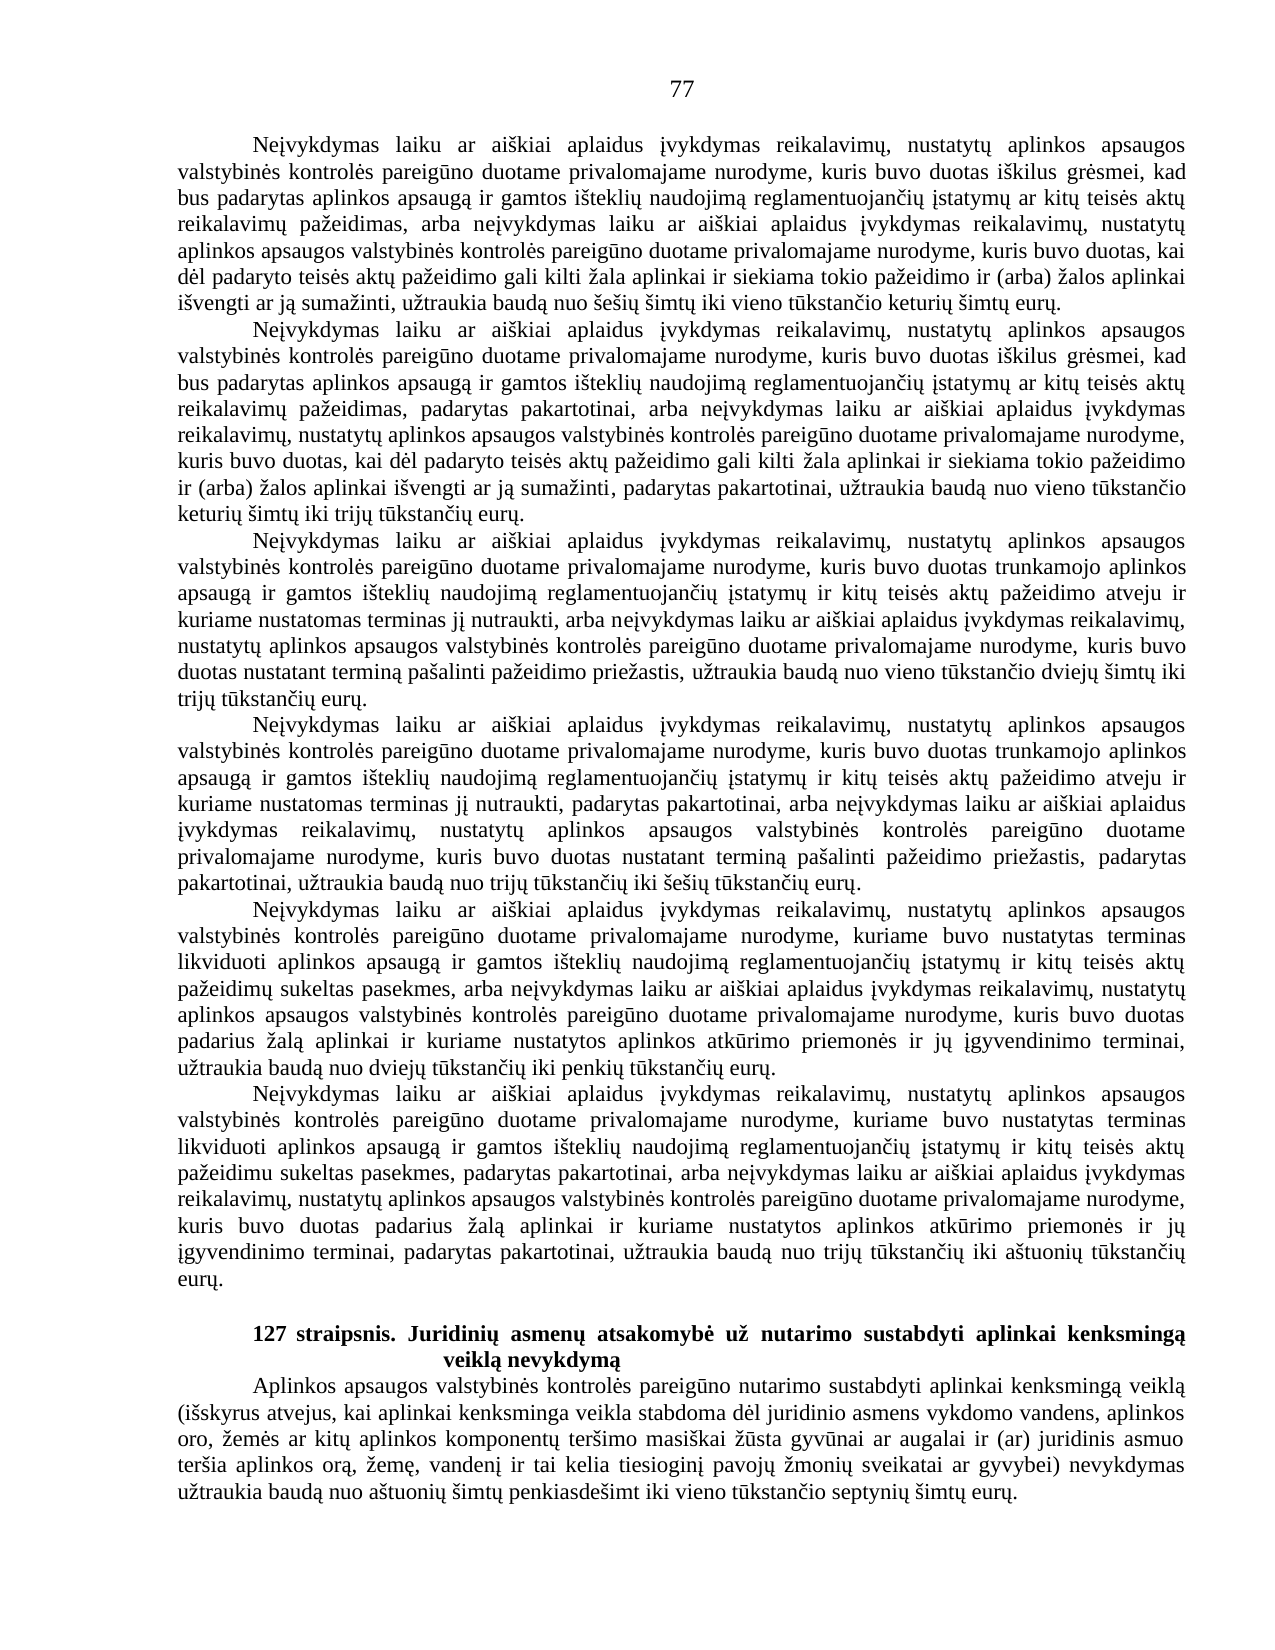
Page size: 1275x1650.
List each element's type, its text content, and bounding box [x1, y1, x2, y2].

text Neįvykdymas laiku ar aiškiai aplaidus įvykdymas reikalavimų, nustatytų aplinkos apsaugos valstybinės kontrolės pareigūno duotame privalomajame nurodyme, kuris buvo duotas iškilus grėsmei, kad bus padarytas aplinkos apsaugą ir gamtos išteklių naudojimą reglamentuojančių įstatymų ar kitų teisės aktų reikalavimų pažeidimas, arba neįvykdymas laiku ar aiškiai aplaidus įvykdymas reikalavimų, nustatytų aplinkos apsaugos valstybinės kontrolės pareigūno duotame privalomajame nurodyme, kuris buvo duotas, kai dėl padaryto teisės aktų pažeidimo gali kilti žala aplinkai ir siekiama tokio pažeidimo ir (arba) žalos aplinkai išvengti ar ją sumažinti, užtraukia baudą nuo šešių šimtų iki vieno tūkstančio keturių šimtų eurų. [177, 131, 1186, 316]
text Aplinkos apsaugos valstybinės kontrolės pareigūno nutarimo sustabdyti aplinkai kenksmingą veiklą (išskyrus atvejus, kai aplinkai kenksminga veikla stabdoma dėl juridinio asmens vykdomo vandens, aplinkos oro, žemės ar kitų aplinkos komponentų teršimo masiškai žūsta gyvūnai ar augalai ir (ar) juridinis asmuo teršia aplinkos orą, žemę, vandenį ir tai kelia tiesioginį pavojų žmonių sveikatai ar gyvybei) nevykdymas užtraukia baudą nuo aštuonių šimtų penkiasdešimt iki vieno tūkstančio septynių šimtų eurų. [177, 1372, 1186, 1504]
text Neįvykdymas laiku ar aiškiai aplaidus įvykdymas reikalavimų, nustatytų aplinkos apsaugos valstybinės kontrolės pareigūno duotame privalomajame nurodyme, kuriame buvo nustatytas terminas likviduoti aplinkos apsaugą ir gamtos išteklių naudojimą reglamentuojančių įstatymų ir kitų teisės aktų pažeidimu sukeltas pasekmes, padarytas pakartotinai, arba neįvykdymas laiku ar aiškiai aplaidus įvykdymas reikalavimų, nustatytų aplinkos apsaugos valstybinės kontrolės pareigūno duotame privalomajame nurodyme, kuris buvo duotas padarius žalą aplinkai ir kuriame nustatytos aplinkos atkūrimo priemonės ir jų įgyvendinimo terminai, padarytas pakartotinai, užtraukia baudą nuo trijų tūkstančių iki aštuonių tūkstančių eurų. [177, 1080, 1186, 1291]
text Neįvykdymas laiku ar aiškiai aplaidus įvykdymas reikalavimų, nustatytų aplinkos apsaugos valstybinės kontrolės pareigūno duotame privalomajame nurodyme, kuriame buvo nustatytas terminas likviduoti aplinkos apsaugą ir gamtos išteklių naudojimą reglamentuojančių įstatymų ir kitų teisės aktų pažeidimų sukeltas pasekmes, arba neįvykdymas laiku ar aiškiai aplaidus įvykdymas reikalavimų, nustatytų aplinkos apsaugos valstybinės kontrolės pareigūno duotame privalomajame nurodyme, kuris buvo duotas padarius žalą aplinkai ir kuriame nustatytos aplinkos atkūrimo priemonės ir jų įgyvendinimo terminai, užtraukia baudą nuo dviejų tūkstančių iki penkių tūkstančių eurų. [177, 896, 1186, 1080]
text Neįvykdymas laiku ar aiškiai aplaidus įvykdymas reikalavimų, nustatytų aplinkos apsaugos valstybinės kontrolės pareigūno duotame privalomajame nurodyme, kuris buvo duotas iškilus grėsmei, kad bus padarytas aplinkos apsaugą ir gamtos išteklių naudojimą reglamentuojančių įstatymų ar kitų teisės aktų reikalavimų pažeidimas, padarytas pakartotinai, arba neįvykdymas laiku ar aiškiai aplaidus įvykdymas reikalavimų, nustatytų aplinkos apsaugos valstybinės kontrolės pareigūno duotame privalomajame nurodyme, kuris buvo duotas, kai dėl padaryto teisės aktų pažeidimo gali kilti žala aplinkai ir siekiama tokio pažeidimo ir (arba) žalos aplinkai išvengti ar ją sumažinti, padarytas pakartotinai, užtraukia baudą nuo vieno tūkstančio keturių šimtų iki trijų tūkstančių eurų. [177, 316, 1186, 527]
text Neįvykdymas laiku ar aiškiai aplaidus įvykdymas reikalavimų, nustatytų aplinkos apsaugos valstybinės kontrolės pareigūno duotame privalomajame nurodyme, kuris buvo duotas trunkamojo aplinkos apsaugą ir gamtos išteklių naudojimą reglamentuojančių įstatymų ir kitų teisės aktų pažeidimo atveju ir kuriame nustatomas terminas jį nutraukti, padarytas pakartotinai, arba neįvykdymas laiku ar aiškiai aplaidus įvykdymas reikalavimų, nustatytų aplinkos apsaugos valstybinės kontrolės pareigūno duotame privalomajame nurodyme, kuris buvo duotas nustatant terminą pašalinti pažeidimo priežastis, padarytas pakartotinai, užtraukia baudą nuo trijų tūkstančių iki šešių tūkstančių eurų. [177, 711, 1186, 896]
text Neįvykdymas laiku ar aiškiai aplaidus įvykdymas reikalavimų, nustatytų aplinkos apsaugos valstybinės kontrolės pareigūno duotame privalomajame nurodyme, kuris buvo duotas trunkamojo aplinkos apsaugą ir gamtos išteklių naudojimą reglamentuojančių įstatymų ir kitų teisės aktų pažeidimo atveju ir kuriame nustatomas terminas jį nutraukti, arba neįvykdymas laiku ar aiškiai aplaidus įvykdymas reikalavimų, nustatytų aplinkos apsaugos valstybinės kontrolės pareigūno duotame privalomajame nurodyme, kuris buvo duotas nustatant terminą pašalinti pažeidimo priežastis, užtraukia baudą nuo vieno tūkstančio dviejų šimtų iki trijų tūkstančių eurų. [177, 527, 1186, 711]
text 127 straipsnis. Juridinių asmenų atsakomybė už nutarimo sustabdyti aplinkai kenksmingą veiklą nevykdymą [252, 1320, 1186, 1372]
